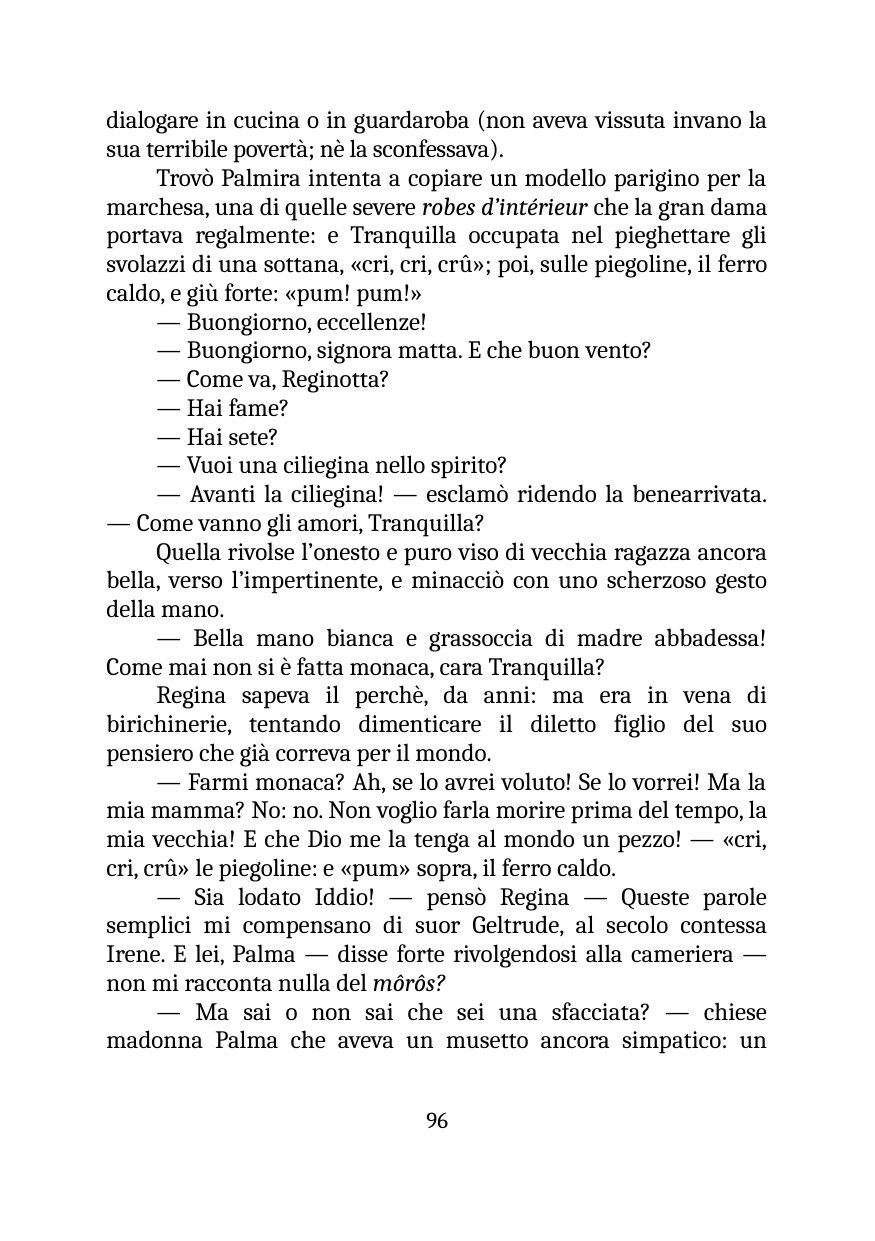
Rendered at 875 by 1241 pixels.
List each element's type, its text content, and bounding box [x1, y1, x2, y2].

text — Hai fame? [106, 394, 768, 422]
text — Bella mano bianca e grassoccia di madre abbadessa! Come mai non si è fatta monaca, cara Tranquilla? [106, 624, 768, 681]
text Quella rivolse l’onesto e puro viso di vecchia ragazza ancora bella, verso l’impertinente, e minacciò con uno scherzoso gesto della mano. [106, 537, 768, 624]
text — Farmi monaca? Ah, se lo avrei voluto! Se lo vorrei! Ma la mia mamma? No: no. Non voglio farla morire prima del tempo, la mia vecchia! E che Dio me la tenga al mondo un pezzo! — «cri, cri, crû» le piegoline: e «pum» sopra, il ferro caldo. [106, 767, 768, 882]
text — Buongiorno, eccellenze! [106, 307, 768, 336]
text — Avanti la ciliegina! — esclamò ridendo la benearrivata. — Come vanno gli amori, Tranquilla? [106, 480, 768, 537]
text dialogare in cucina o in guardaroba (non aveva vissuta invano la sua terribile povertà; nè la sconfessava). [106, 106, 768, 164]
text — Sia lodato Iddio! — pensò Regina — Queste parole semplici mi compensano di suor Geltrude, al secolo contessa Irene. E lei, Palma — disse forte rivolgendosi alla cameriera — non mi racconta nulla del môrôs? [106, 882, 768, 997]
text — Vuoi una ciliegina nello spirito? [106, 451, 768, 480]
text — Ma sai o non sai che sei una sfacciata? — chiese madonna Palma che aveva un musetto ancora simpatico: un [106, 997, 768, 1055]
text — Hai sete? [106, 422, 768, 451]
text — Buongiorno, signora matta. E che buon vento? [106, 336, 768, 365]
text — Come va, Reginotta? [106, 365, 768, 394]
text Regina sapeva il perchè, da anni: ma era in vena di birichinerie, tentando dimenticare il diletto figlio del suo pensiero che già correva per il mondo. [106, 681, 768, 767]
text Trovò Palmira intenta a copiare un modello parigino per la marchesa, una di quelle severe robes d’intérieur che la gran dama portava regalmente: e Tranquilla occupata nel pieghettare gli svolazzi di una sottana, «cri, cri, crû»; poi, sulle piegoline, il ferro caldo, e giù forte: «pum! pum!» [106, 164, 768, 307]
